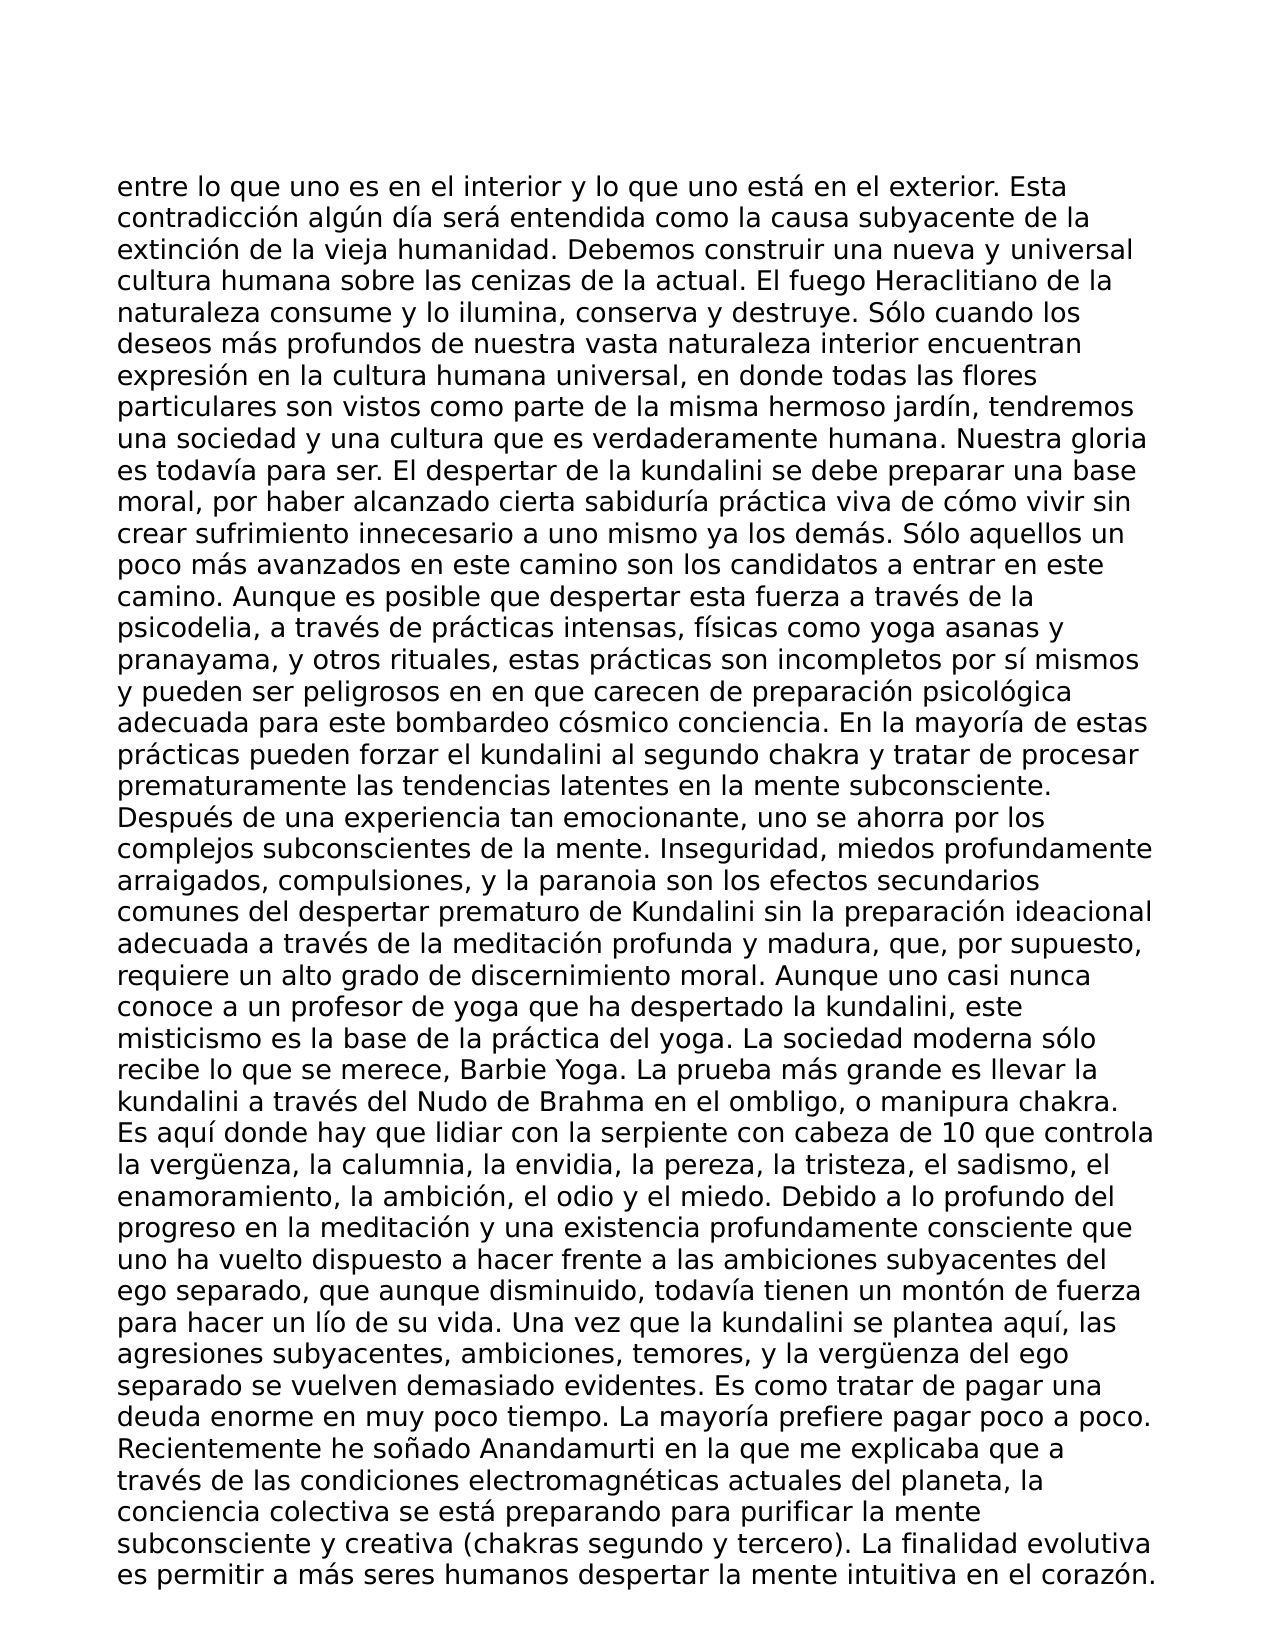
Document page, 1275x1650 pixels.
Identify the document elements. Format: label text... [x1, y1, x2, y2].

text entre lo que uno es en el interior y lo que uno está en el exterior. Esta contradicción algún día será entendida como la causa subyacente de la extinción de la vieja humanidad. Debemos construir una nueva y universal cultura humana sobre las cenizas de la actual. El fuego Heraclitiano de la naturaleza consume y lo ilumina, conserva y destruye. Sólo cuando los deseos más profundos de nuestra vasta naturaleza interior encuentran expresión en la cultura humana universal, en donde todas las flores particulares son vistos como parte de la misma hermoso jardín, tendremos una sociedad y una cultura que es verdaderamente humana. Nuestra gloria es todavía para ser. El despertar de la kundalini se debe preparar una base moral, por haber alcanzado cierta sabiduría práctica viva de cómo vivir sin crear sufrimiento innecesario a uno mismo ya los demás. Sólo aquellos un poco más avanzados en este camino son los candidatos a entrar en este camino. Aunque es posible que despertar esta fuerza a través de la psicodelia, a través de prácticas intensas, físicas como yoga asanas y pranayama, y otros rituales, estas prácticas son incompletos por sí mismos y pueden ser peligrosos en en que carecen de preparación psicológica adecuada para este bombardeo cósmico conciencia. En la mayoría de estas prácticas pueden forzar el kundalini al segundo chakra y tratar de procesar prematuramente las tendencias latentes en la mente subconsciente. Después de una experiencia tan emocionante, uno se ahorra por los complejos subconscientes de la mente. Inseguridad, miedos profundamente arraigados, compulsiones, y la paranoia son los efectos secundarios comunes del despertar prematuro de Kundalini sin la preparación ideacional adecuada a través de la meditación profunda y madura, que, por supuesto, requiere un alto grado de discernimiento moral. Aunque uno casi nunca conoce a un profesor de yoga que ha despertado la kundalini, este misticismo es la base de la práctica del yoga. La sociedad moderna sólo recibe lo que se merece, Barbie Yoga. La prueba más grande es llevar la kundalini a través del Nudo de Brahma en el ombligo, o manipura chakra. Es aquí donde hay que lidiar con la serpiente con cabeza de 10 que controla la vergüenza, la calumnia, la envidia, la pereza, la tristeza, el sadismo, el enamoramiento, la ambición, el odio y el miedo. Debido a lo profundo del progreso en la meditación y una existencia profundamente consciente que uno ha vuelto dispuesto a hacer frente a las ambiciones subyacentes del ego separado, que aunque disminuido, todavía tienen un montón de fuerza para hacer un lío de su vida. Una vez que la kundalini se plantea aquí, las agresiones subyacentes, ambiciones, temores, y la vergüenza del ego separado se vuelven demasiado evidentes. Es como tratar de pagar una deuda enorme en muy poco tiempo. La mayoría prefiere pagar poco a poco. Recientemente he soñado Anandamurti en la que me explicaba que a través de las condiciones electromagnéticas actuales del planeta, la conciencia colectiva se está preparando para purificar la mente subconsciente y creativa (chakras segundo y tercero). La finalidad evolutiva es permitir a más seres humanos despertar la mente intuitiva en el corazón. [117, 171, 1158, 1591]
